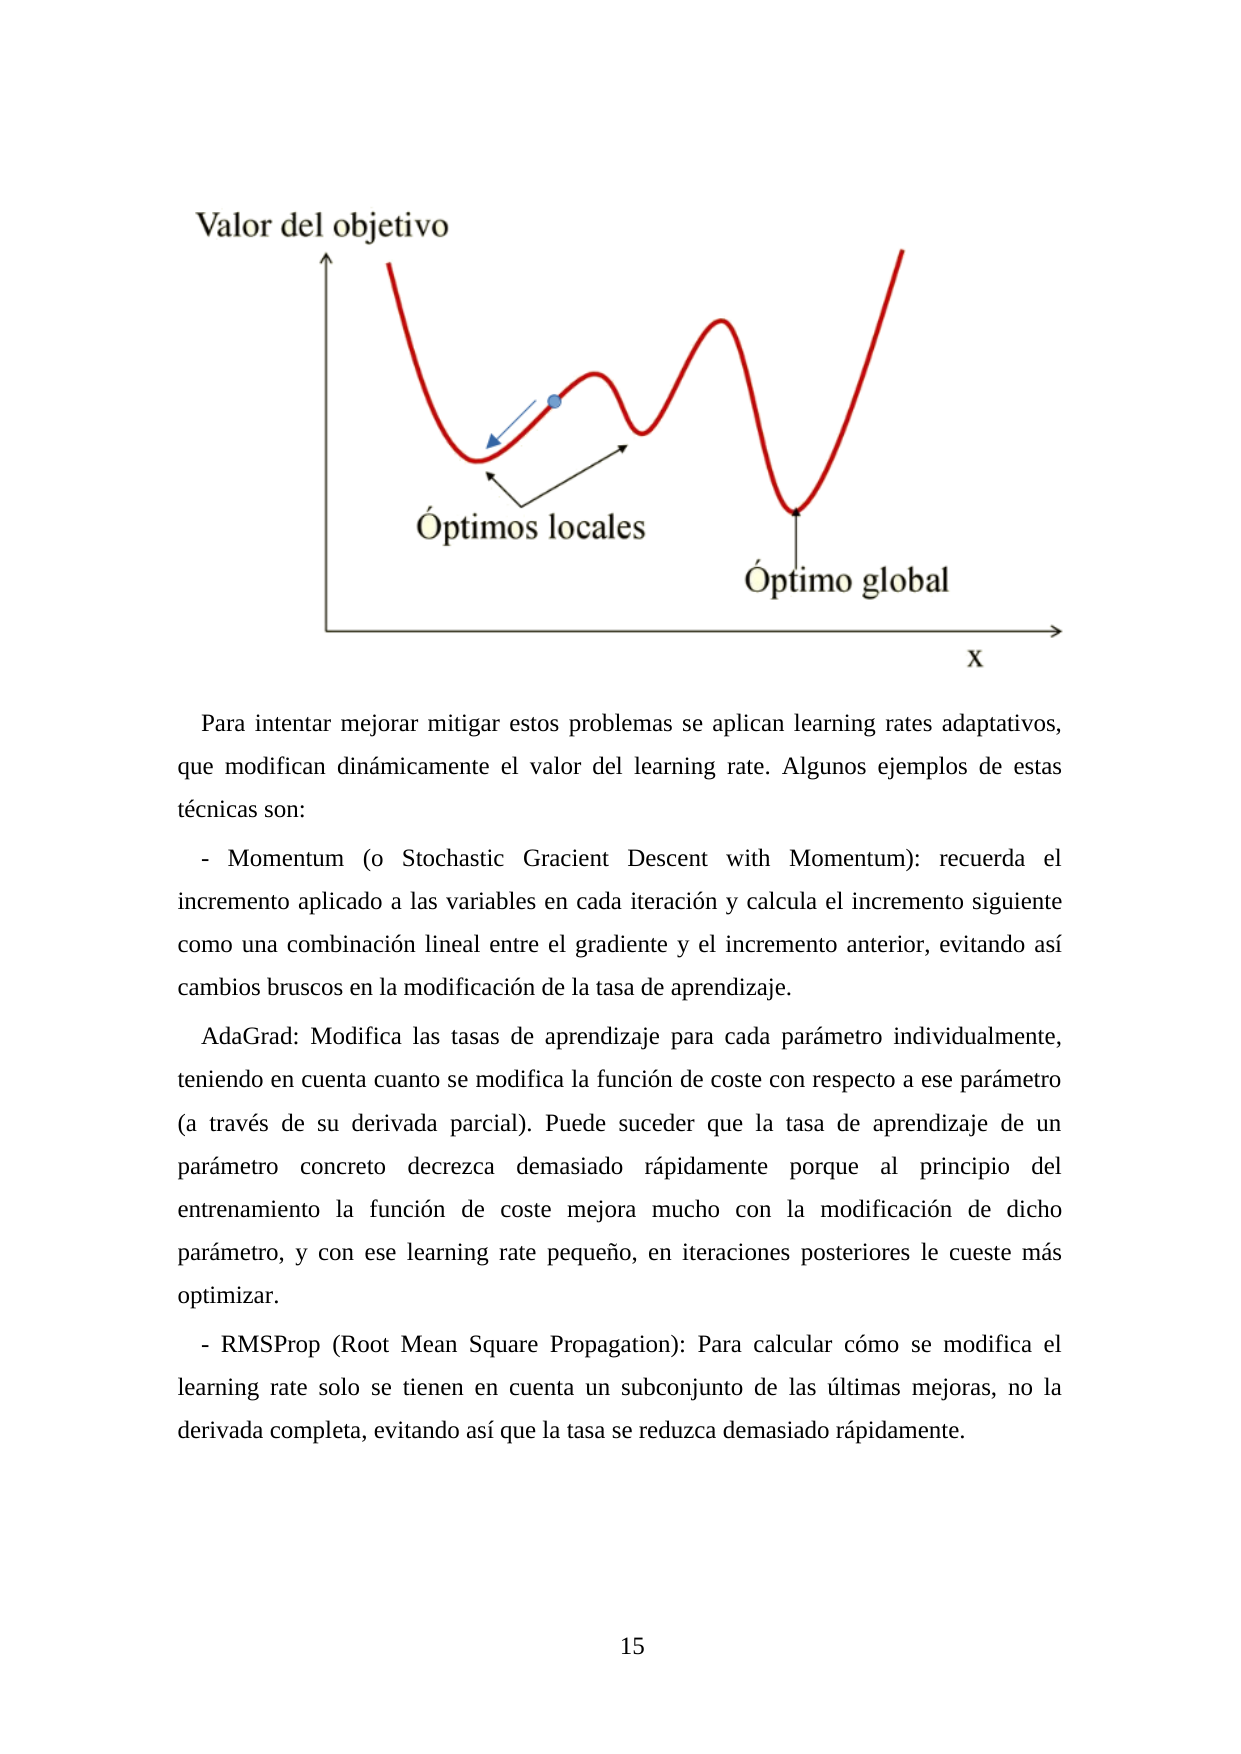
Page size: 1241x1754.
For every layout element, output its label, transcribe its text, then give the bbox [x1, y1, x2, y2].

text - RMSProp (Root Mean Square Propagation): Para calcular cómo se modifica el learning rate solo se tienen en cuenta un subconjunto de las últimas mejoras, no la derivada completa, evitando así que la tasa se reduzca demasiado rápidamente. [177, 1329, 1063, 1444]
text AdaGrad: Modifica las tasas de aprendizaje para cada parámetro individualmente, teniendo en cuenta cuanto se modifica la función de coste con respecto a ese parámetro (a través de su derivada parcial). Puede suceder que la tasa de aprendizaje de un parámetro concreto decrezca demasiado rápidamente porque al principio del entrenamiento la función de coste mejora mucho con la modificación de dicho parámetro, y con ese learning rate pequeño, en iteraciones posteriores le cueste más optimizar. [177, 1021, 1063, 1309]
picture [177, 177, 1063, 694]
text - Momentum (o Stochastic Gracient Descent with Momentum): recuerda el incremento aplicado a las variables en cada iteración y calcula el incremento siguiente como una combinación lineal entre el gradiente y el incremento anterior, evitando así cambios bruscos en la modificación de la tasa de aprendizaje. [177, 843, 1063, 1001]
text Para intentar mejorar mitigar estos problemas se aplican learning rates adaptativos, que modifican dinámicamente el valor del learning rate. Algunos ejemplos de estas técnicas son: [177, 694, 1063, 823]
